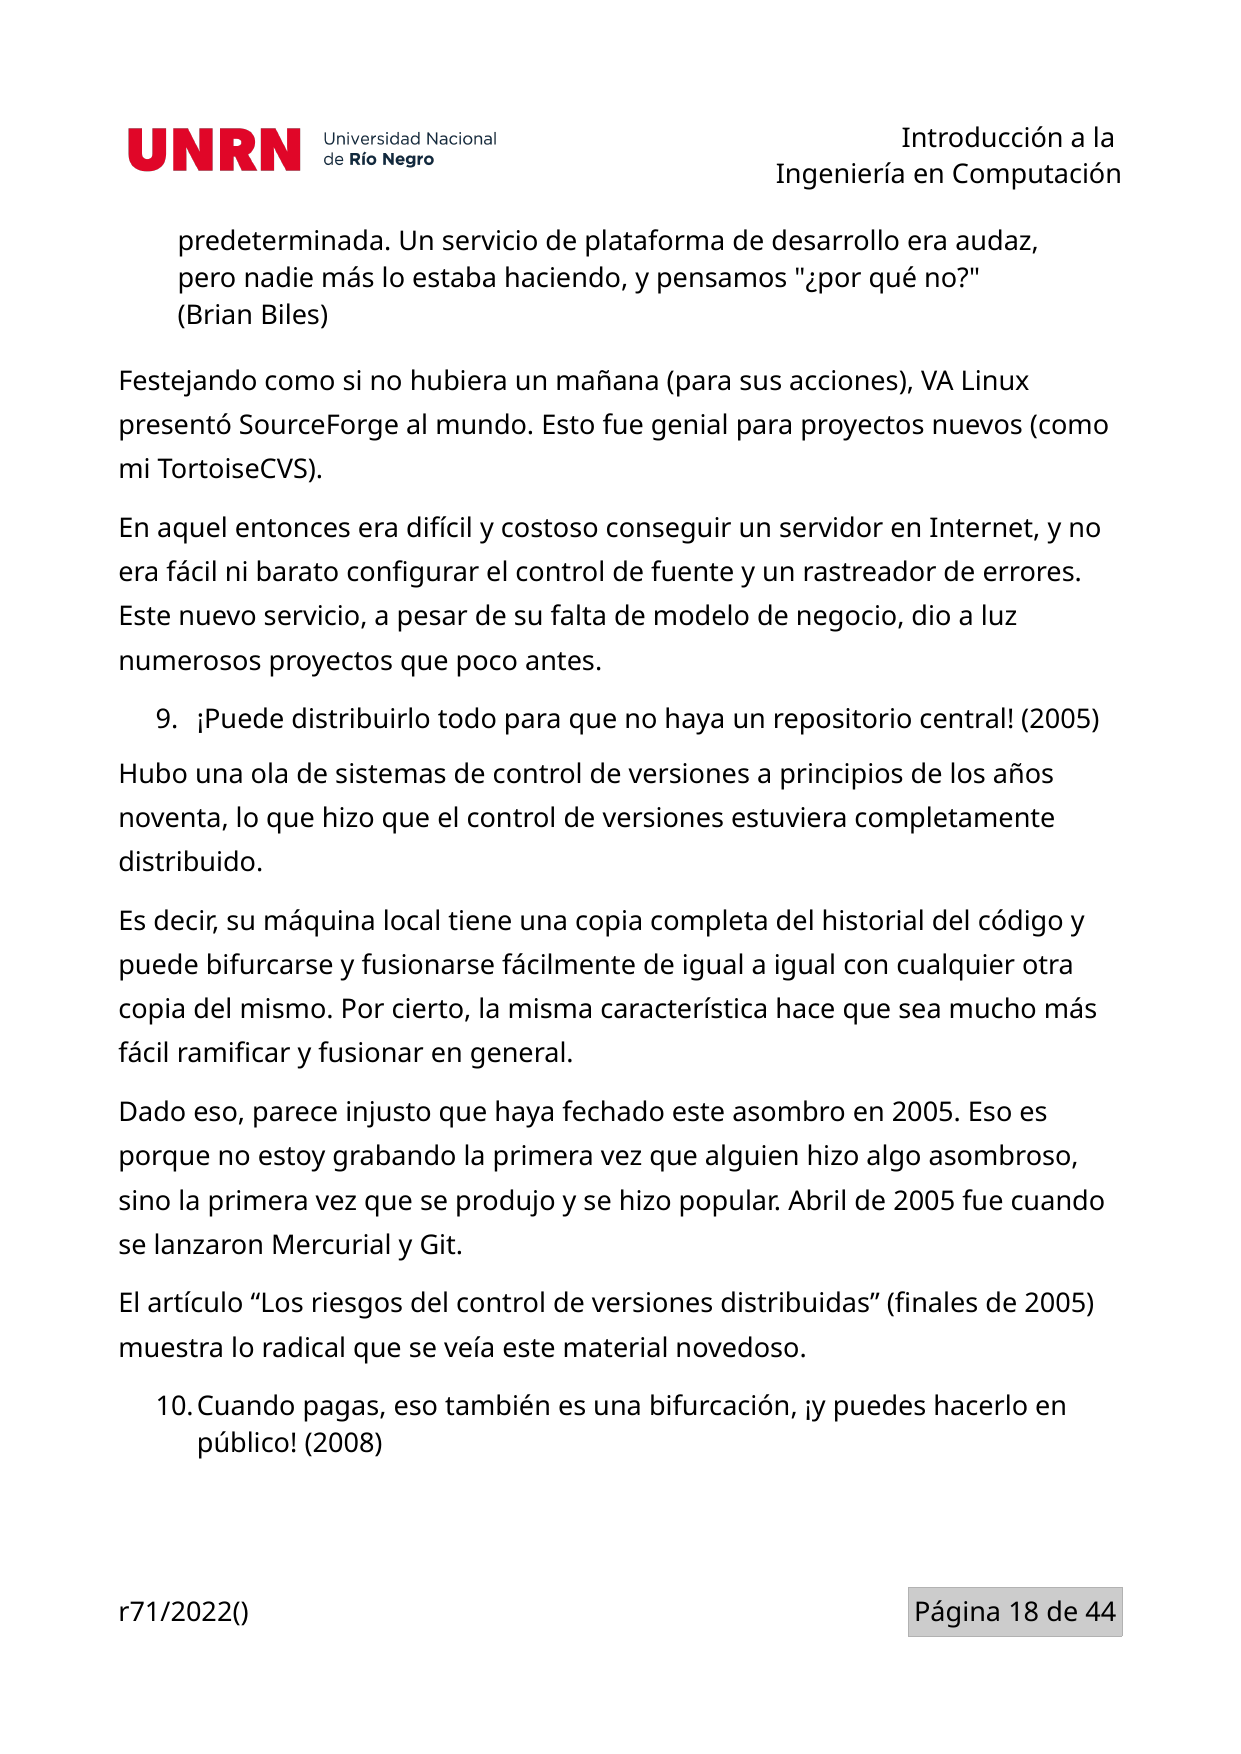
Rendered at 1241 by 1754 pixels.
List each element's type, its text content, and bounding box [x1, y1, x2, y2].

text Hubo una ola de sistemas de control de versiones a principios de los años noventa, lo que hizo que el control de versiones estuviera completamente distribuido. [118, 754, 1122, 879]
text Dado eso, parece injusto que haya fechado este asombro en 2005. Eso es porque no estoy grabando la primera vez que alguien hizo algo asombroso, sino la primera vez que se produjo y se hizo popular. Abril de 2005 fue cuando se lanzaron Mercurial y Git. [118, 1093, 1122, 1262]
picture [118, 118, 505, 180]
list Cuando pagas, eso también es una bifurcación, ¡y puedes hacerlo en público! (2008) [155, 1387, 1122, 1461]
text Es decir, su máquina local tiene una copia completa del historial del código y puede bifurcarse y fusionarse fácilmente de igual a igual con cualquier otra copia del mismo. Por cierto, la misma característica hace que sea mucho más fácil ramificar y fusionar en general. [118, 901, 1122, 1071]
list ¡Puede distribuirlo todo para que no haya un repositorio central! (2005) [155, 700, 1122, 737]
text En aquel entonces era difícil y costoso conseguir un servidor en Internet, y no era fácil ni barato configurar el control de fuente y un rastreador de errores. Este nuevo servicio, a pesar de su falta de modelo de negocio, dio a luz numerosos proyectos que poco antes. [118, 508, 1122, 678]
text Festejando como si no hubiera un mañana (para sus acciones), VA Linux presentó SourceForge al mundo. Esto fue genial para proyectos nuevos (como mi TortoiseCVS). [118, 361, 1122, 487]
text predeterminada. Un servicio de plataforma de desarrollo era audaz, pero nadie más lo estaba haciendo, y pensamos "¿por qué no?" (Brian Biles) [177, 221, 1063, 332]
text El artículo “Los riesgos del control de versiones distribuidas” (finales de 2005) muestra lo radical que se veía este material novedoso. [118, 1284, 1122, 1365]
